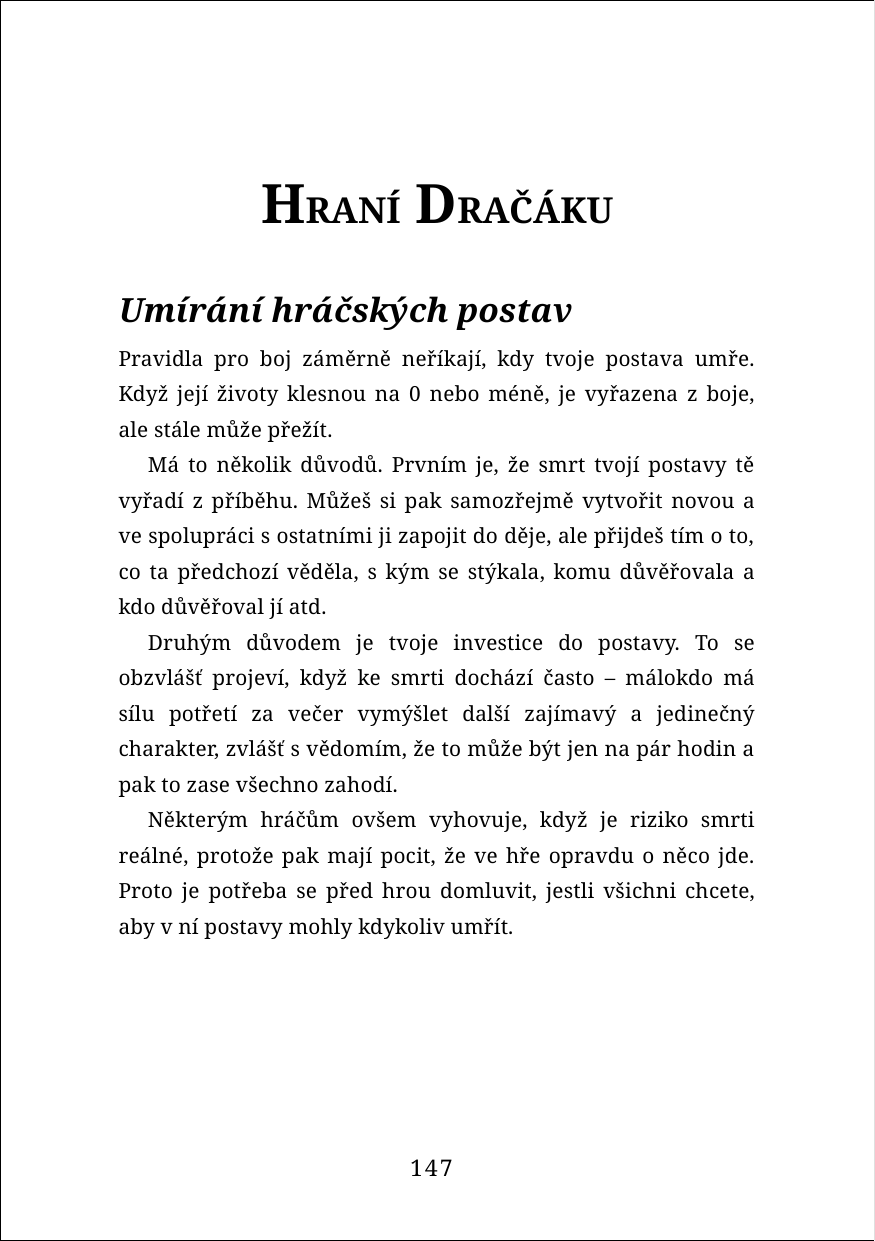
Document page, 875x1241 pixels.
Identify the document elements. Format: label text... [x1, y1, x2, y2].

subtitle Umírání hráčských postav [118, 287, 756, 332]
subtitle Hraní Dračáku [118, 166, 756, 239]
text Pravidla pro boj záměrně neříkají, kdy tvoje postava umře. Když její životy klesnou na 0 nebo méně, je vyřazena z boje, ale stále může přežít. Má to několik důvodů. Prvním je, že smrt tvojí postavy tě vyřadí z příběhu. Můžeš si pak samozřejmě vytvořit novou a ve spolupráci s ostatními ji zapojit do děje, ale přijdeš tím o to, co ta předchozí věděla, s kým se stýkala, komu důvěřovala a kdo důvěřoval jí atd. Druhým důvodem je tvoje investice do postavy. To se obzvlášť projeví, když ke smrti dochází často – málokdo má sílu potřetí za večer vymýšlet další zajímavý a jedinečný charakter, zvlášť s vědomím, že to může být jen na pár hodin a pak to zase všechno zahodí. Některým hráčům ovšem vyhovuje, když je riziko smrti reálné, protože pak mají pocit, že ve hře opravdu o něco jde. Proto je potřeba se před hrou domluvit, jestli všichni chcete, aby v ní postavy mohly kdykoliv umřít. [118, 344, 756, 941]
